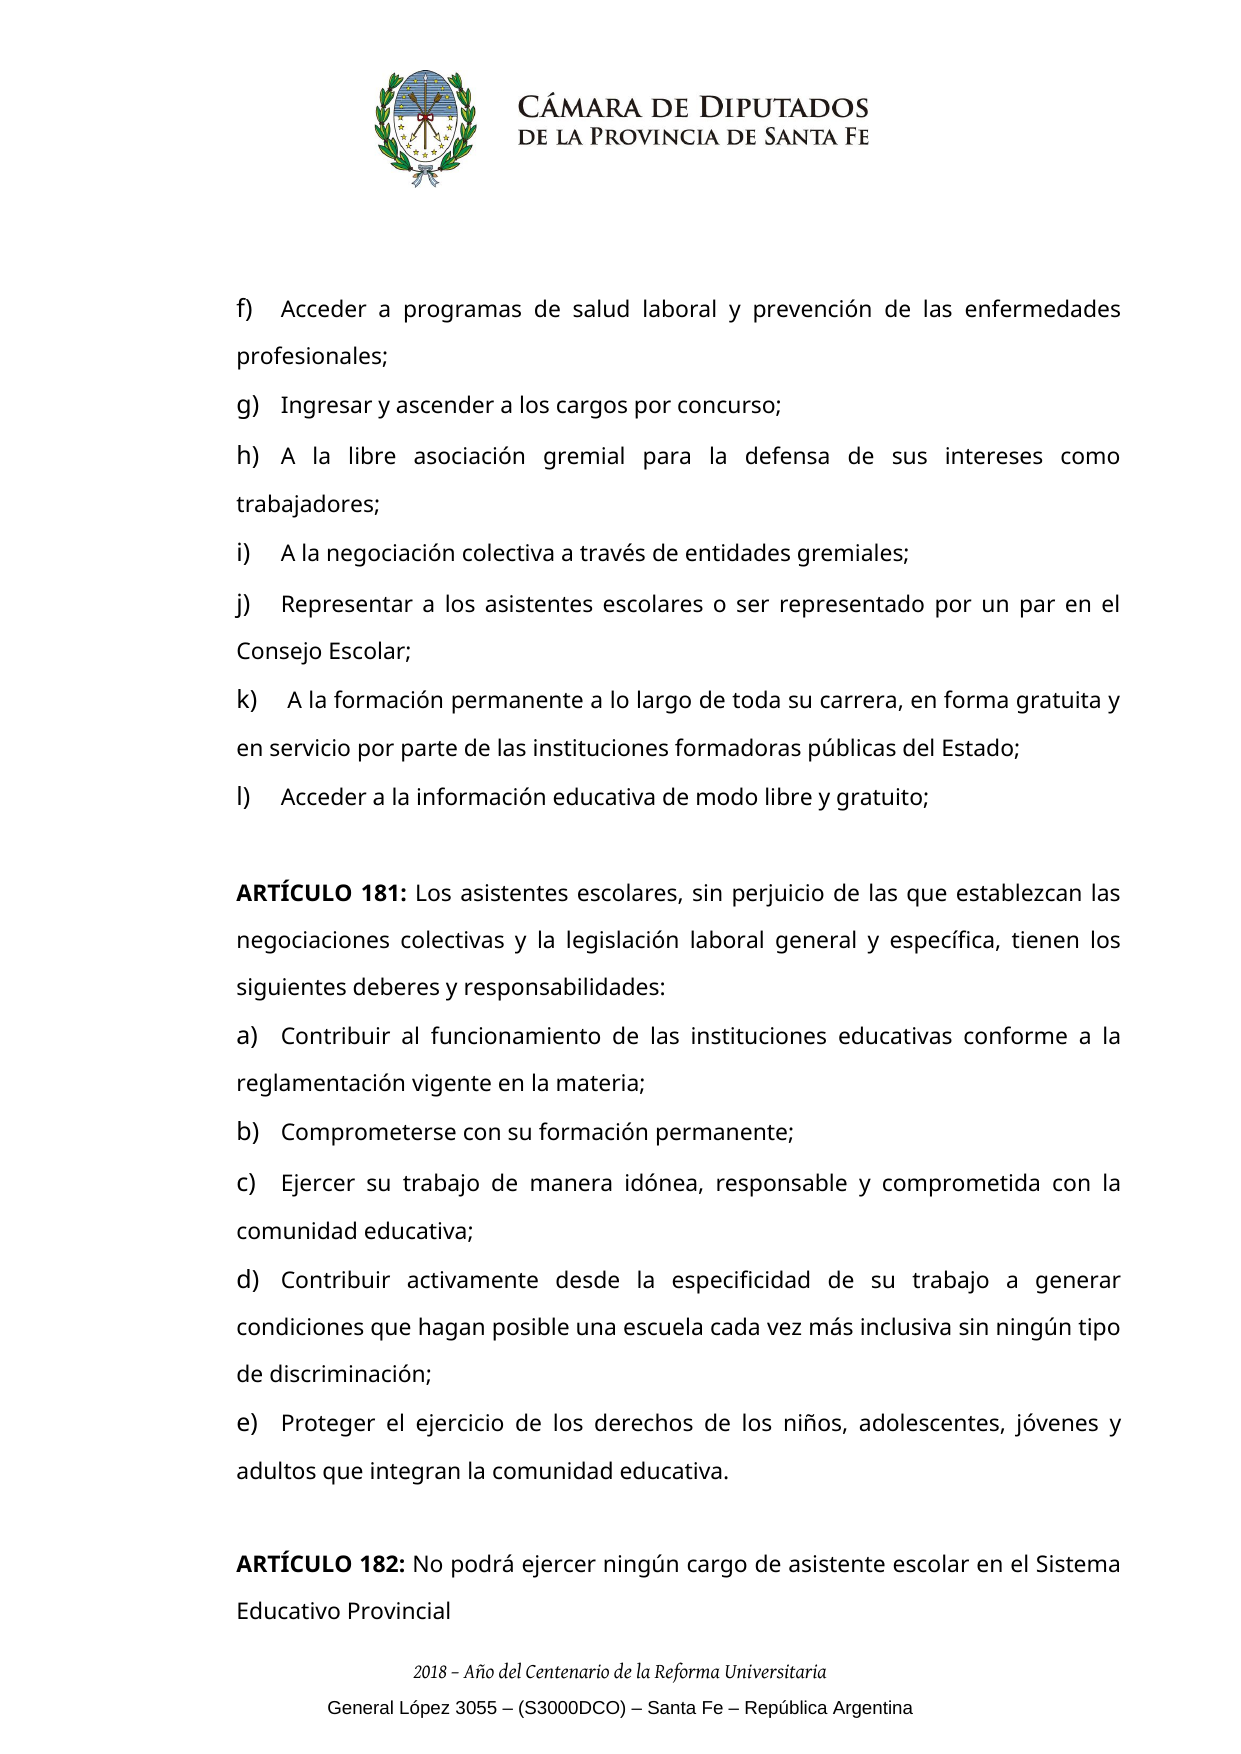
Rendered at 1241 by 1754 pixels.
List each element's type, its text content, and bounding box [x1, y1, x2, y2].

list A la negociación colectiva a través de entidades gremiales; [236, 534, 1122, 569]
list Acceder a la información educativa de modo libre y gratuito; [236, 779, 1122, 813]
list Proteger el ejercicio de los derechos de los niños, adolescentes, jóvenes y adultos que integran la comunidad educativa. [236, 1405, 1122, 1486]
list Comprometerse con su formación permanente; [236, 1114, 1122, 1148]
list Contribuir al funcionamiento de las instituciones educativas conforme a la reglamentación vigente en la materia; [236, 1017, 1122, 1098]
list Ejercer su trabajo de manera idónea, responsable y comprometida con la comunidad educativa; [236, 1165, 1122, 1246]
list Contribuir activamente desde la especificidad de su trabajo a generar condiciones que hagan posible una escuela cada vez más inclusiva sin ningún tipo de discriminación; [236, 1261, 1122, 1389]
list Acceder a programas de salud laboral y prevención de las enfermedades profesionales; [236, 290, 1122, 371]
text ARTÍCULO 181: Los asistentes escolares, sin perjuicio de las que establezcan las negociaciones colectivas y la legislación laboral general y específica, tienen los siguientes deberes y responsabilidades: [236, 877, 1122, 1002]
list Representar a los asistentes escolares o ser representado por un par en el Consejo Escolar; [236, 586, 1122, 667]
list A la formación permanente a lo largo de toda su carrera, en forma gratuita y en servicio por parte de las instituciones formadoras públicas del Estado; [236, 682, 1122, 763]
list A la libre asociación gremial para la defensa de sus intereses como trabajadores; [236, 438, 1122, 519]
list Ingresar y ascender a los cargos por concurso; [236, 387, 1122, 421]
picture [374, 70, 869, 192]
text ARTÍCULO 182: No podrá ejercer ningún cargo de asistente escolar en el Sistema Educativo Provincial [236, 1548, 1122, 1626]
